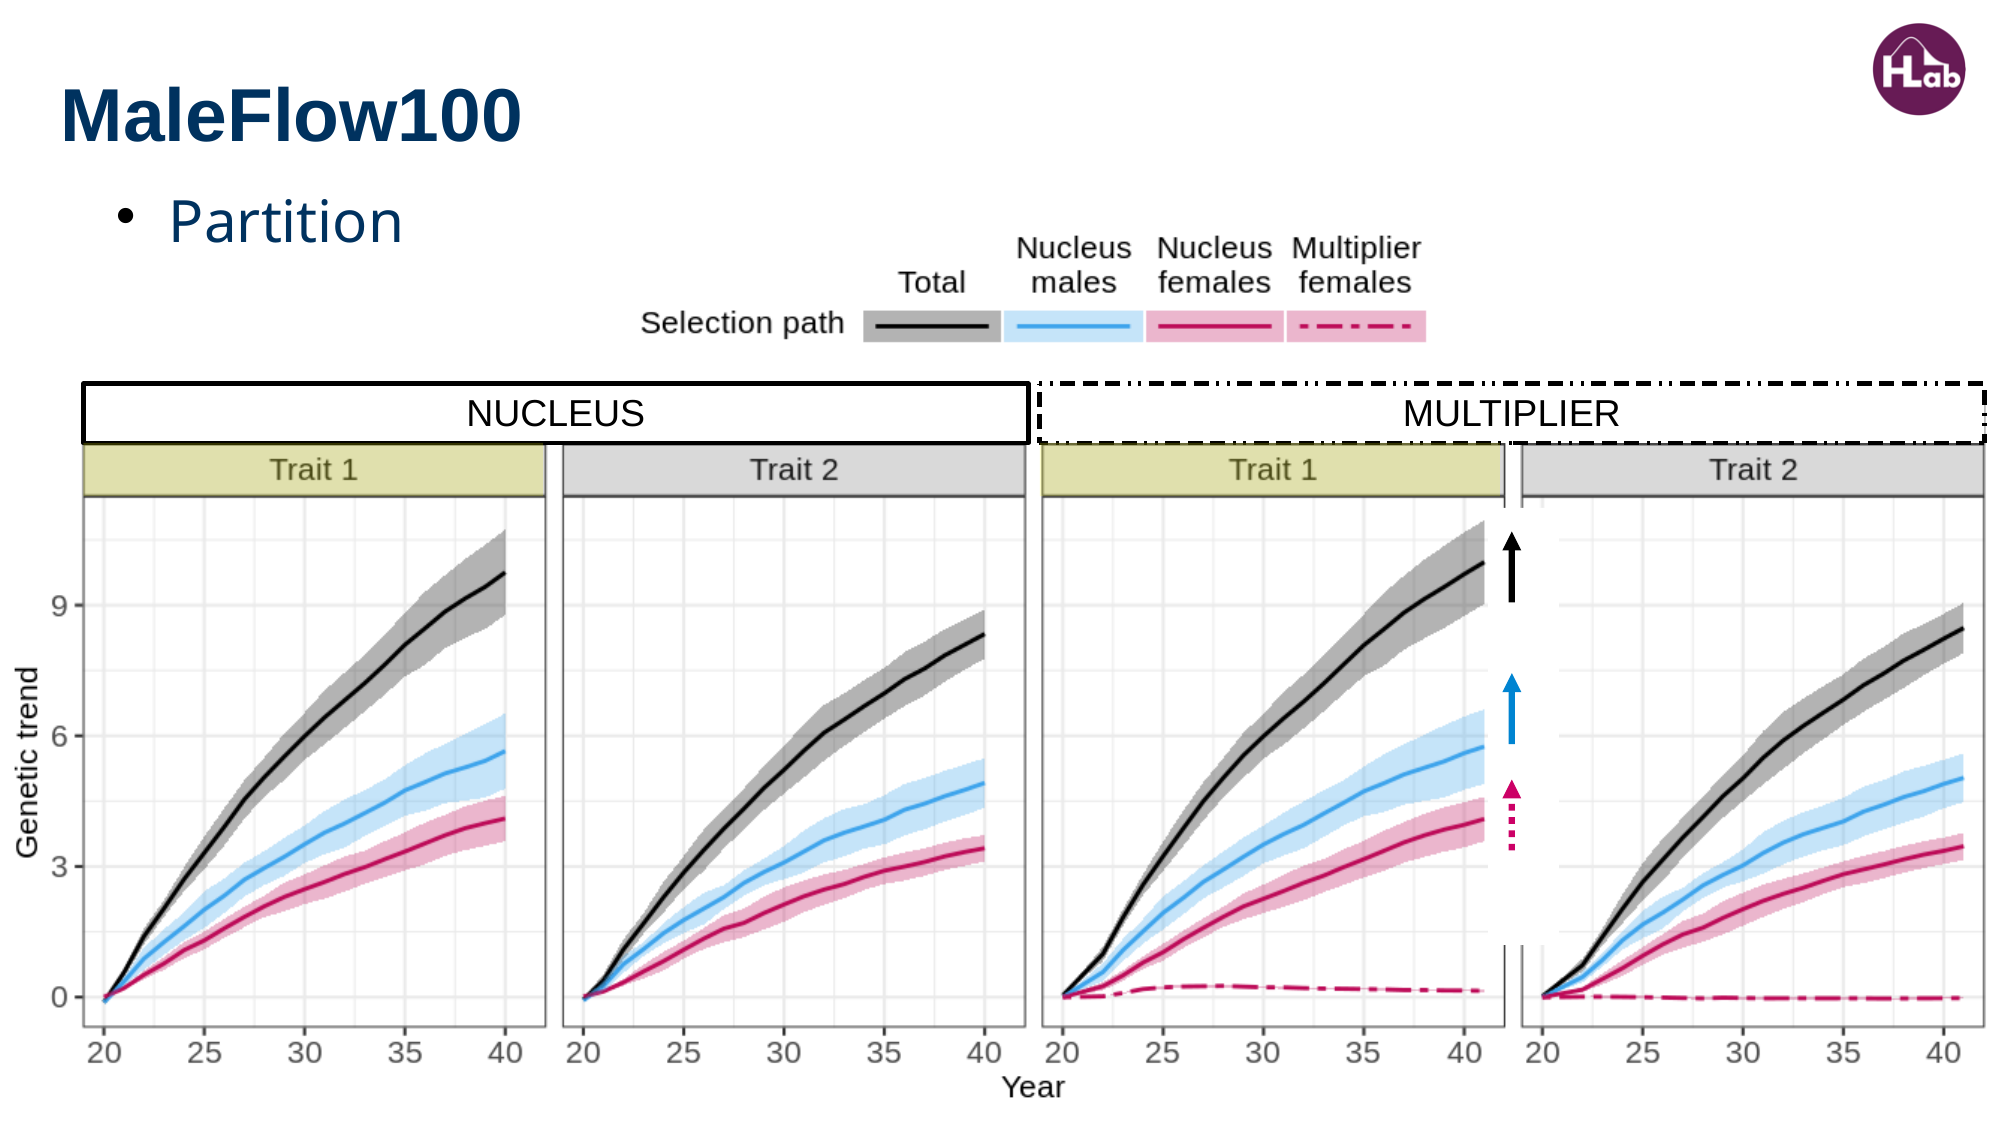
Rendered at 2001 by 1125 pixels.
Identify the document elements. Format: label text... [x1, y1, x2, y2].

text_box NUCLEUS [83, 383, 1029, 443]
text_box MaleFlow100 [45, 59, 1926, 166]
picture [1872, 21, 1966, 116]
text_box [1488, 507, 1559, 945]
text_box MULTIPLIER [1039, 383, 1985, 443]
text_box [1039, 442, 1500, 497]
text_box Partition [83, 176, 1966, 975]
picture [0, 200, 2000, 1125]
text_box [83, 442, 544, 497]
